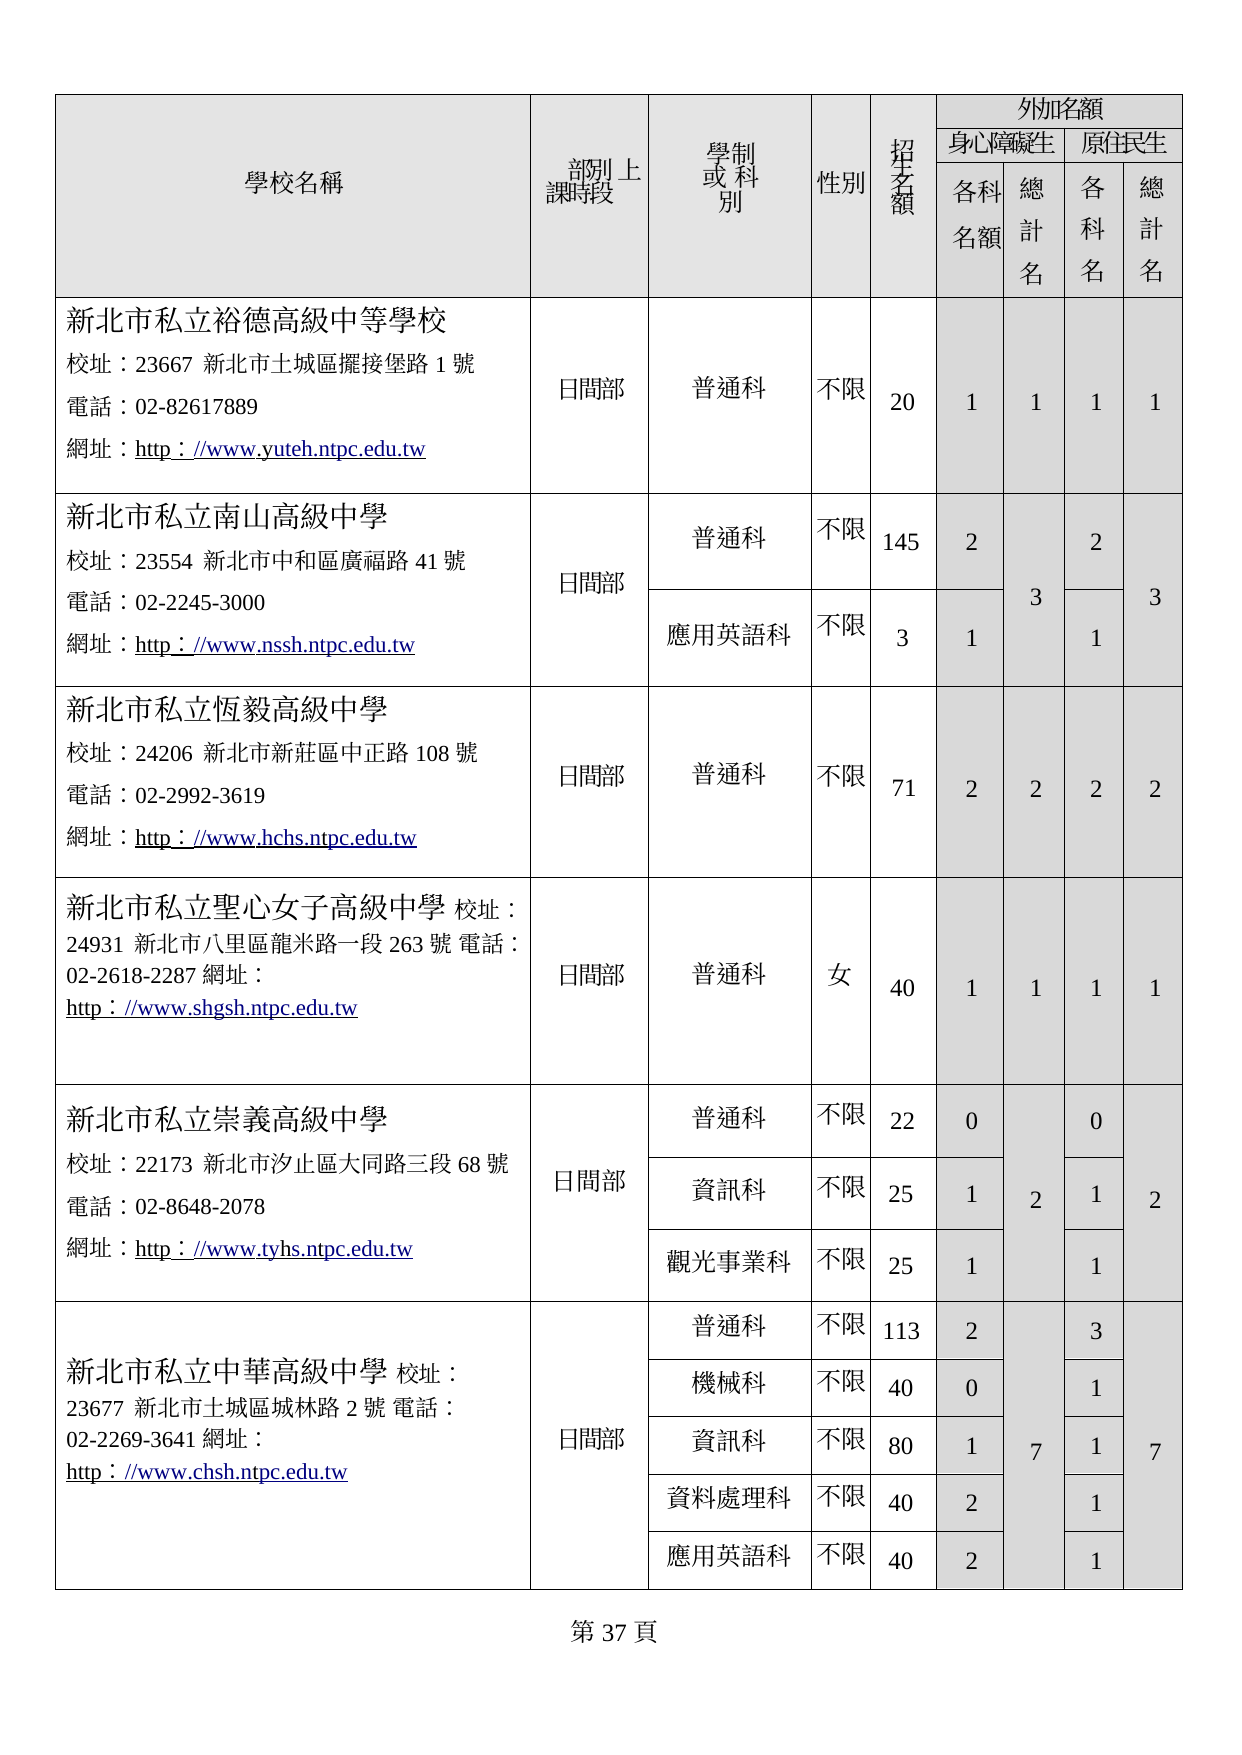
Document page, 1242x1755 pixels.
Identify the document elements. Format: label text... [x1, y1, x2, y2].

table_cell 40 [871, 1475, 936, 1531]
table_cell 2 [937, 1532, 1003, 1588]
table_header 外加名額 [937, 95, 1182, 128]
table_cell 2 [937, 494, 1003, 589]
table_cell 普通科 [649, 494, 811, 589]
table_cell 身心障礙生 [937, 129, 1064, 162]
table_cell 3 [871, 590, 936, 686]
table_cell 113 [871, 1302, 936, 1358]
table_cell 1 [1065, 1532, 1123, 1588]
table_cell 應用英語科 [649, 590, 811, 686]
table_cell 0 [937, 1360, 1003, 1416]
table_cell 觀光事業科 [649, 1230, 811, 1301]
table_cell 日間部 [531, 1085, 648, 1301]
table_cell 40 [871, 1360, 936, 1416]
table_cell 2 [1065, 687, 1123, 877]
table_cell 1 [1124, 298, 1182, 493]
table_cell 不限 [812, 1475, 870, 1531]
table_cell 40 [871, 878, 936, 1084]
table_cell 2 [1124, 687, 1182, 877]
table_header 學校名稱 [56, 95, 530, 297]
table_cell 2 [1065, 494, 1123, 589]
table_cell 71 [871, 687, 936, 877]
table_cell 新北市私立中華高級中學 校址：23677 新北市土城區城林路 2 號 電話：02-2269-3641 網址：http：//www.chsh.ntpc.edu.tw [56, 1302, 530, 1588]
table_cell 1 [1065, 1417, 1123, 1473]
table_cell 各科名額 [937, 163, 1003, 297]
table_cell 1 [1004, 298, 1064, 493]
table_cell 不限 [812, 590, 870, 686]
table_cell 1 [1065, 1230, 1123, 1301]
table_cell 普通科 [649, 878, 811, 1084]
table_cell 1 [937, 1417, 1003, 1473]
table_header 性別 [812, 95, 870, 297]
table_cell 不限 [812, 1158, 870, 1229]
table_cell 1 [1065, 878, 1123, 1084]
table_cell 1 [1065, 1158, 1123, 1229]
table_cell 7 [1004, 1302, 1064, 1588]
table_cell 40 [871, 1532, 936, 1588]
table_cell 2 [937, 1475, 1003, 1531]
table_cell 3 [1004, 494, 1064, 686]
table_cell 1 [937, 1158, 1003, 1229]
table_cell 不限 [812, 1417, 870, 1473]
table_cell 1 [1065, 298, 1123, 493]
table_cell 1 [1065, 1475, 1123, 1531]
table_cell 1 [937, 298, 1003, 493]
table_cell 普通科 [649, 1085, 811, 1157]
table_cell 1 [937, 590, 1003, 686]
table_cell 1 [937, 1230, 1003, 1301]
table_cell 不限 [812, 1360, 870, 1416]
table_cell 日間部 [531, 494, 648, 686]
table_cell 資訊科 [649, 1417, 811, 1473]
table_cell 20 [871, 298, 936, 493]
table_cell 普通科 [649, 298, 811, 493]
table_cell 1 [1065, 590, 1123, 686]
table_header 部別 上課時段 [531, 95, 648, 297]
table_cell 機械科 [649, 1360, 811, 1416]
table_cell 總計名額 [1004, 163, 1064, 297]
table_cell 普通科 [649, 1302, 811, 1358]
table_cell 3 [1065, 1302, 1123, 1358]
table_cell 0 [937, 1085, 1003, 1157]
table_cell 總計名額 [1124, 163, 1182, 297]
table_cell 1 [1065, 1360, 1123, 1416]
table_cell 2 [1004, 1085, 1064, 1301]
table_cell 不限 [812, 687, 870, 877]
table_cell 22 [871, 1085, 936, 1157]
table_cell 新北市私立裕德高級中等學校 校址：23667 新北市土城區擺接堡路 1 號 電話：02-82617889 網址：http：//www.yuteh.ntpc.edu.tw [56, 298, 530, 493]
table_cell 1 [937, 878, 1003, 1084]
table_cell 2 [1124, 1085, 1182, 1301]
table_cell 7 [1124, 1302, 1182, 1588]
table_cell 2 [1004, 687, 1064, 877]
table_cell 1 [1004, 878, 1064, 1084]
table_cell 女 [812, 878, 870, 1084]
table_cell 不限 [812, 494, 870, 589]
table_cell 不限 [812, 1532, 870, 1588]
table_cell 日間部 [531, 298, 648, 493]
table_cell 普通科 [649, 687, 811, 877]
table_cell 新北市私立恆毅高級中學 校址：24206 新北市新莊區中正路 108 號 電話：02-2992-3619 網址：http：//www.hchs.ntpc.edu.tw [56, 687, 530, 877]
table_cell 新北市私立崇義高級中學 校址：22173 新北市汐止區大同路三段 68 號 電話：02-8648-2078 網址：http：//www.tyhs.ntpc.edu.tw [56, 1085, 530, 1301]
table_cell 1 [1124, 878, 1182, 1084]
table_cell 應用英語科 [649, 1532, 811, 1588]
table_cell 資訊科 [649, 1158, 811, 1229]
table_cell 2 [937, 1302, 1003, 1358]
table_cell 新北市私立南山高級中學 校址：23554 新北市中和區廣福路 41 號 電話：02-2245-3000 網址：http：//www.nssh.ntpc.edu.tw [56, 494, 530, 686]
table_cell 不限 [812, 1230, 870, 1301]
table_cell 25 [871, 1230, 936, 1301]
table_cell 日間部 [531, 687, 648, 877]
table_cell 不限 [812, 1085, 870, 1157]
table_cell 新北市私立聖心女子高級中學 校址：24931 新北市八里區龍米路一段 263 號 電話：02-2618-2287 網址：http：//www.shgsh.ntpc.edu.tw [56, 878, 530, 1084]
table_cell 日間部 [531, 1302, 648, 1588]
table_cell 資料處理科 [649, 1475, 811, 1531]
table_header 學制 或 科別 [649, 95, 811, 297]
table_header 招 生 名 額 [871, 95, 936, 297]
table_cell 不限 [812, 298, 870, 493]
table_cell 2 [937, 687, 1003, 877]
table_cell 日間部 [531, 878, 648, 1084]
table_cell 不限 [812, 1302, 870, 1358]
table_cell 145 [871, 494, 936, 589]
table_cell 0 [1065, 1085, 1123, 1157]
table_cell 80 [871, 1417, 936, 1473]
table_cell 原住民生 [1065, 129, 1182, 162]
table_cell 各科名額 [1065, 163, 1123, 297]
table_cell 25 [871, 1158, 936, 1229]
table_cell 3 [1124, 494, 1182, 686]
